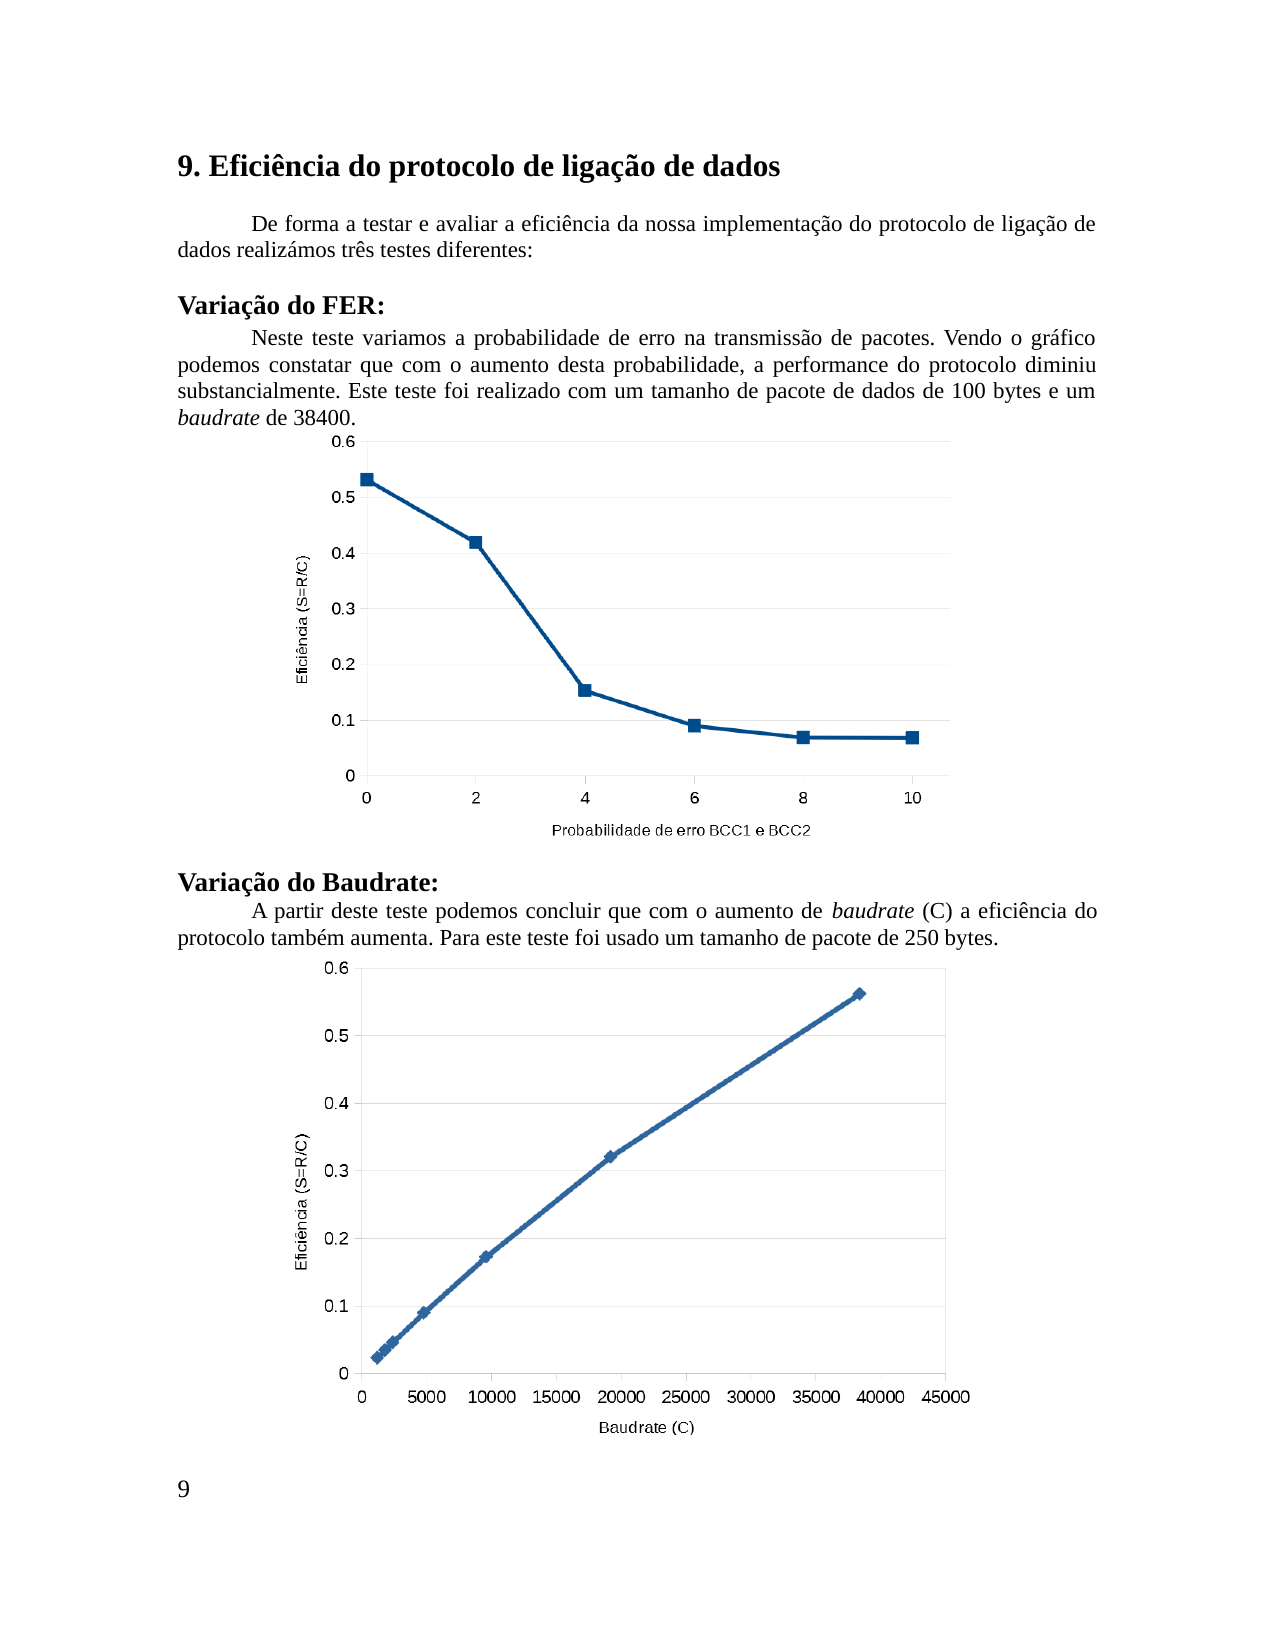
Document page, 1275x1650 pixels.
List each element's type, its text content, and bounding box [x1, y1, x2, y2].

picture [278, 430, 951, 838]
picture [285, 954, 980, 1435]
text Variação do FER: [177, 289, 1098, 320]
text De forma a testar e avaliar a eficiência da nossa implementação do protocolo de ligação de dados realizámos três testes diferentes: [177, 210, 1098, 263]
text Neste teste variamos a probabilidade de erro na transmissão de pacotes. Vendo o gráfico podemos constatar que com o aumento desta probabilidade, a performance do protocolo diminiu substancialmente. Este teste foi realizado com um tamanho de pacote de dados de 100 bytes e um baudrate de 38400. [177, 320, 1098, 430]
text 9. Eficiência do protocolo de ligação de dados [177, 148, 1098, 183]
text A partir deste teste podemos concluir que com o aumento de baudrate (C) a eficiência do protocolo também aumenta. Para este teste foi usado um tamanho de pacote de 250 bytes. [177, 897, 1098, 950]
text Variação do Baudrate: [177, 866, 1098, 897]
